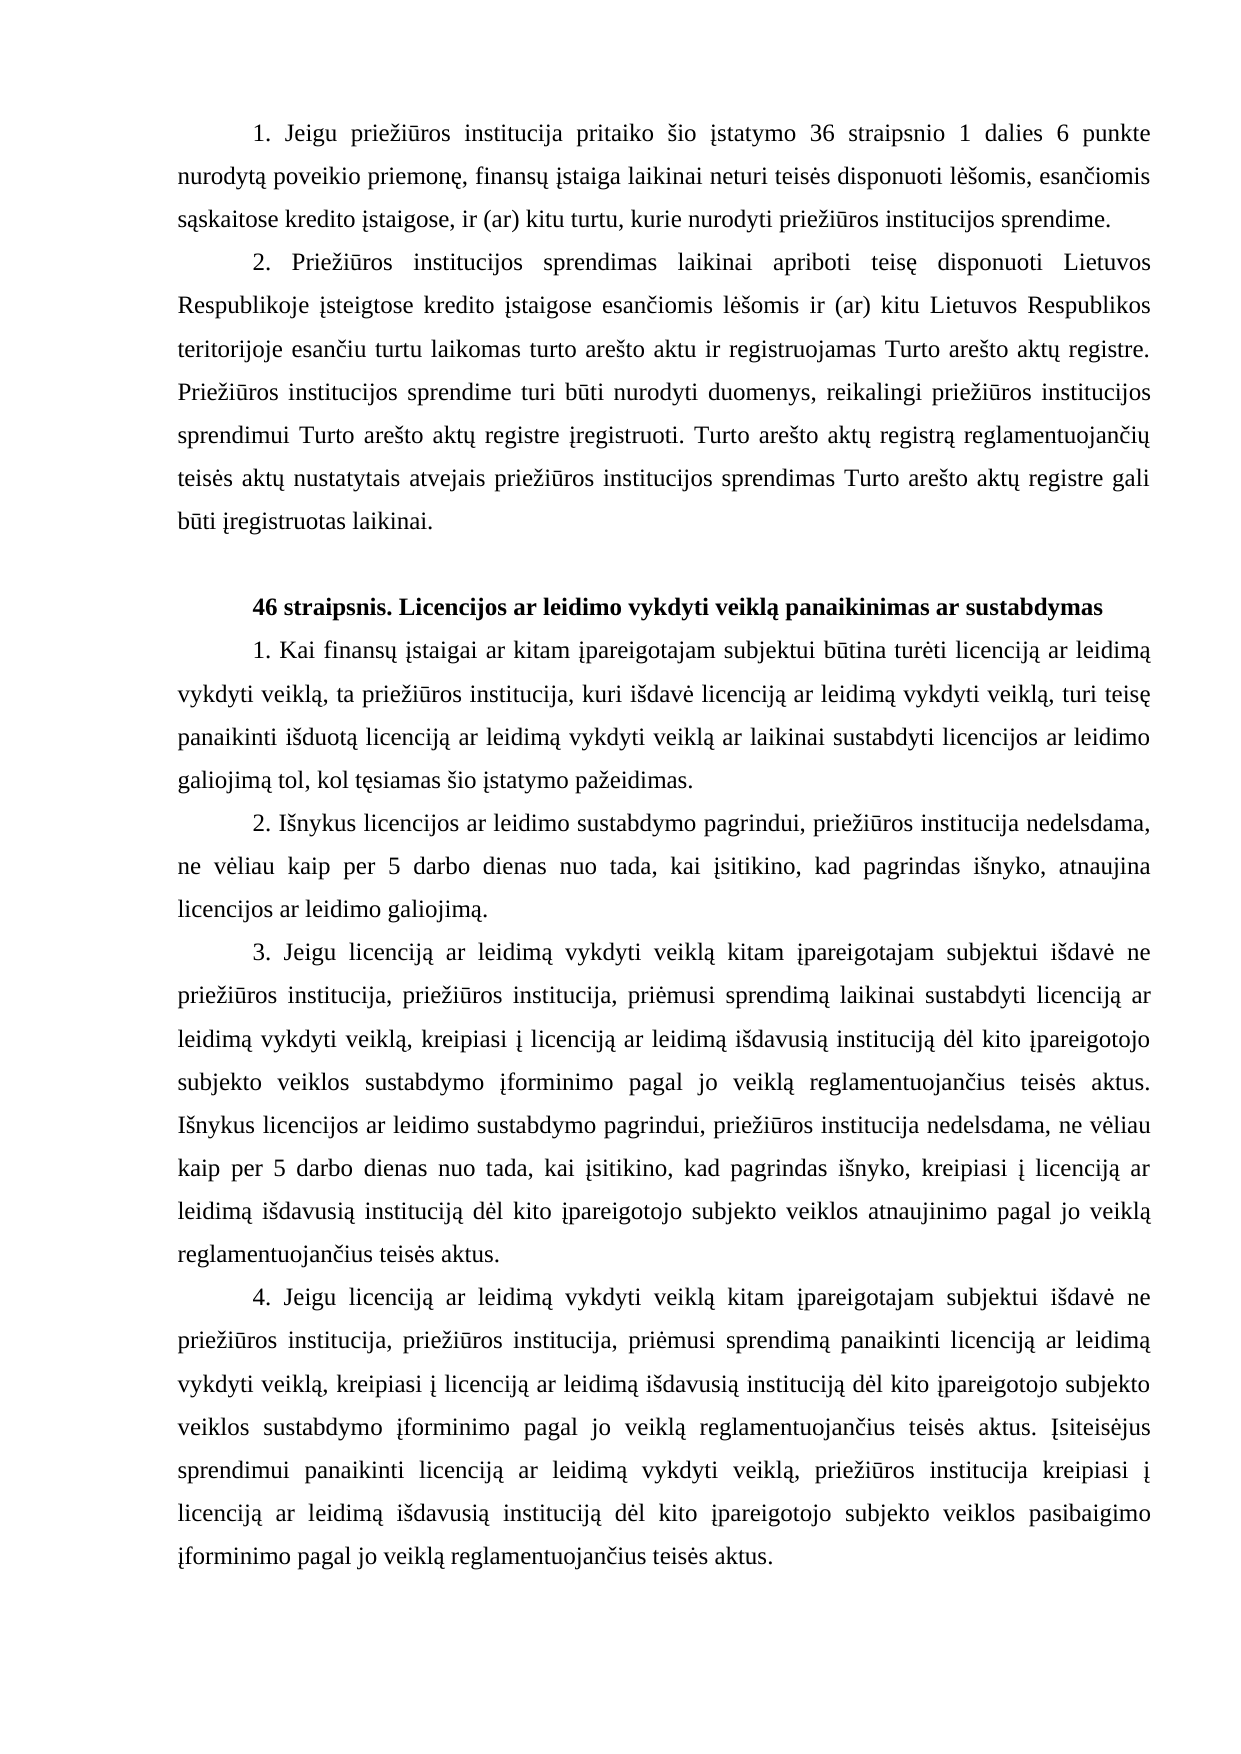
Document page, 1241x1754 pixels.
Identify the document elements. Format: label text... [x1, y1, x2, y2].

text 46 straipsnis. Licencijos ar leidimo vykdyti veiklą panaikinimas ar sustabdymas [177, 592, 1152, 621]
text 2. Išnykus licencijos ar leidimo sustabdymo pagrindui, priežiūros institucija nedelsdama, ne vėliau kaip per 5 darbo dienas nuo tada, kai įsitikino, kad pagrindas išnyko, atnaujina licencijos ar leidimo galiojimą. [177, 808, 1152, 923]
text 1. Kai finansų įstaigai ar kitam įpareigotajam subjektui būtina turėti licenciją ar leidimą vykdyti veiklą, ta priežiūros institucija, kuri išdavė licenciją ar leidimą vykdyti veiklą, turi teisę panaikinti išduotą licenciją ar leidimą vykdyti veiklą ar laikinai sustabdyti licencijos ar leidimo galiojimą tol, kol tęsiamas šio įstatymo pažeidimas. [177, 636, 1152, 794]
text 1. Jeigu priežiūros institucija pritaiko šio įstatymo 36 straipsnio 1 dalies 6 punkte nurodytą poveikio priemonę, finansų įstaiga laikinai neturi teisės disponuoti lėšomis, esančiomis sąskaitose kredito įstaigose, ir (ar) kitu turtu, kurie nurodyti priežiūros institucijos sprendime. [177, 118, 1152, 233]
text 4. Jeigu licenciją ar leidimą vykdyti veiklą kitam įpareigotajam subjektui išdavė ne priežiūros institucija, priežiūros institucija, priėmusi sprendimą panaikinti licenciją ar leidimą vykdyti veiklą, kreipiasi į licenciją ar leidimą išdavusią instituciją dėl kito įpareigotojo subjekto veiklos sustabdymo įforminimo pagal jo veiklą reglamentuojančius teisės aktus. Įsiteisėjus sprendimui panaikinti licenciją ar leidimą vykdyti veiklą, priežiūros institucija kreipiasi į licenciją ar leidimą išdavusią instituciją dėl kito įpareigotojo subjekto veiklos pasibaigimo įforminimo pagal jo veiklą reglamentuojančius teisės aktus. [177, 1282, 1152, 1570]
text 3. Jeigu licenciją ar leidimą vykdyti veiklą kitam įpareigotajam subjektui išdavė ne priežiūros institucija, priežiūros institucija, priėmusi sprendimą laikinai sustabdyti licenciją ar leidimą vykdyti veiklą, kreipiasi į licenciją ar leidimą išdavusią instituciją dėl kito įpareigotojo subjekto veiklos sustabdymo įforminimo pagal jo veiklą reglamentuojančius teisės aktus. Išnykus licencijos ar leidimo sustabdymo pagrindui, priežiūros institucija nedelsdama, ne vėliau kaip per 5 darbo dienas nuo tada, kai įsitikino, kad pagrindas išnyko, kreipiasi į licenciją ar leidimą išdavusią instituciją dėl kito įpareigotojo subjekto veiklos atnaujinimo pagal jo veiklą reglamentuojančius teisės aktus. [177, 937, 1152, 1268]
text 2. Priežiūros institucijos sprendimas laikinai apriboti teisę disponuoti Lietuvos Respublikoje įsteigtose kredito įstaigose esančiomis lėšomis ir (ar) kitu Lietuvos Respublikos teritorijoje esančiu turtu laikomas turto arešto aktu ir registruojamas Turto arešto aktų registre. Priežiūros institucijos sprendime turi būti nurodyti duomenys, reikalingi priežiūros institucijos sprendimui Turto arešto aktų registre įregistruoti. Turto arešto aktų registrą reglamentuojančių teisės aktų nustatytais atvejais priežiūros institucijos sprendimas Turto arešto aktų registre gali būti įregistruotas laikinai. [177, 247, 1152, 535]
